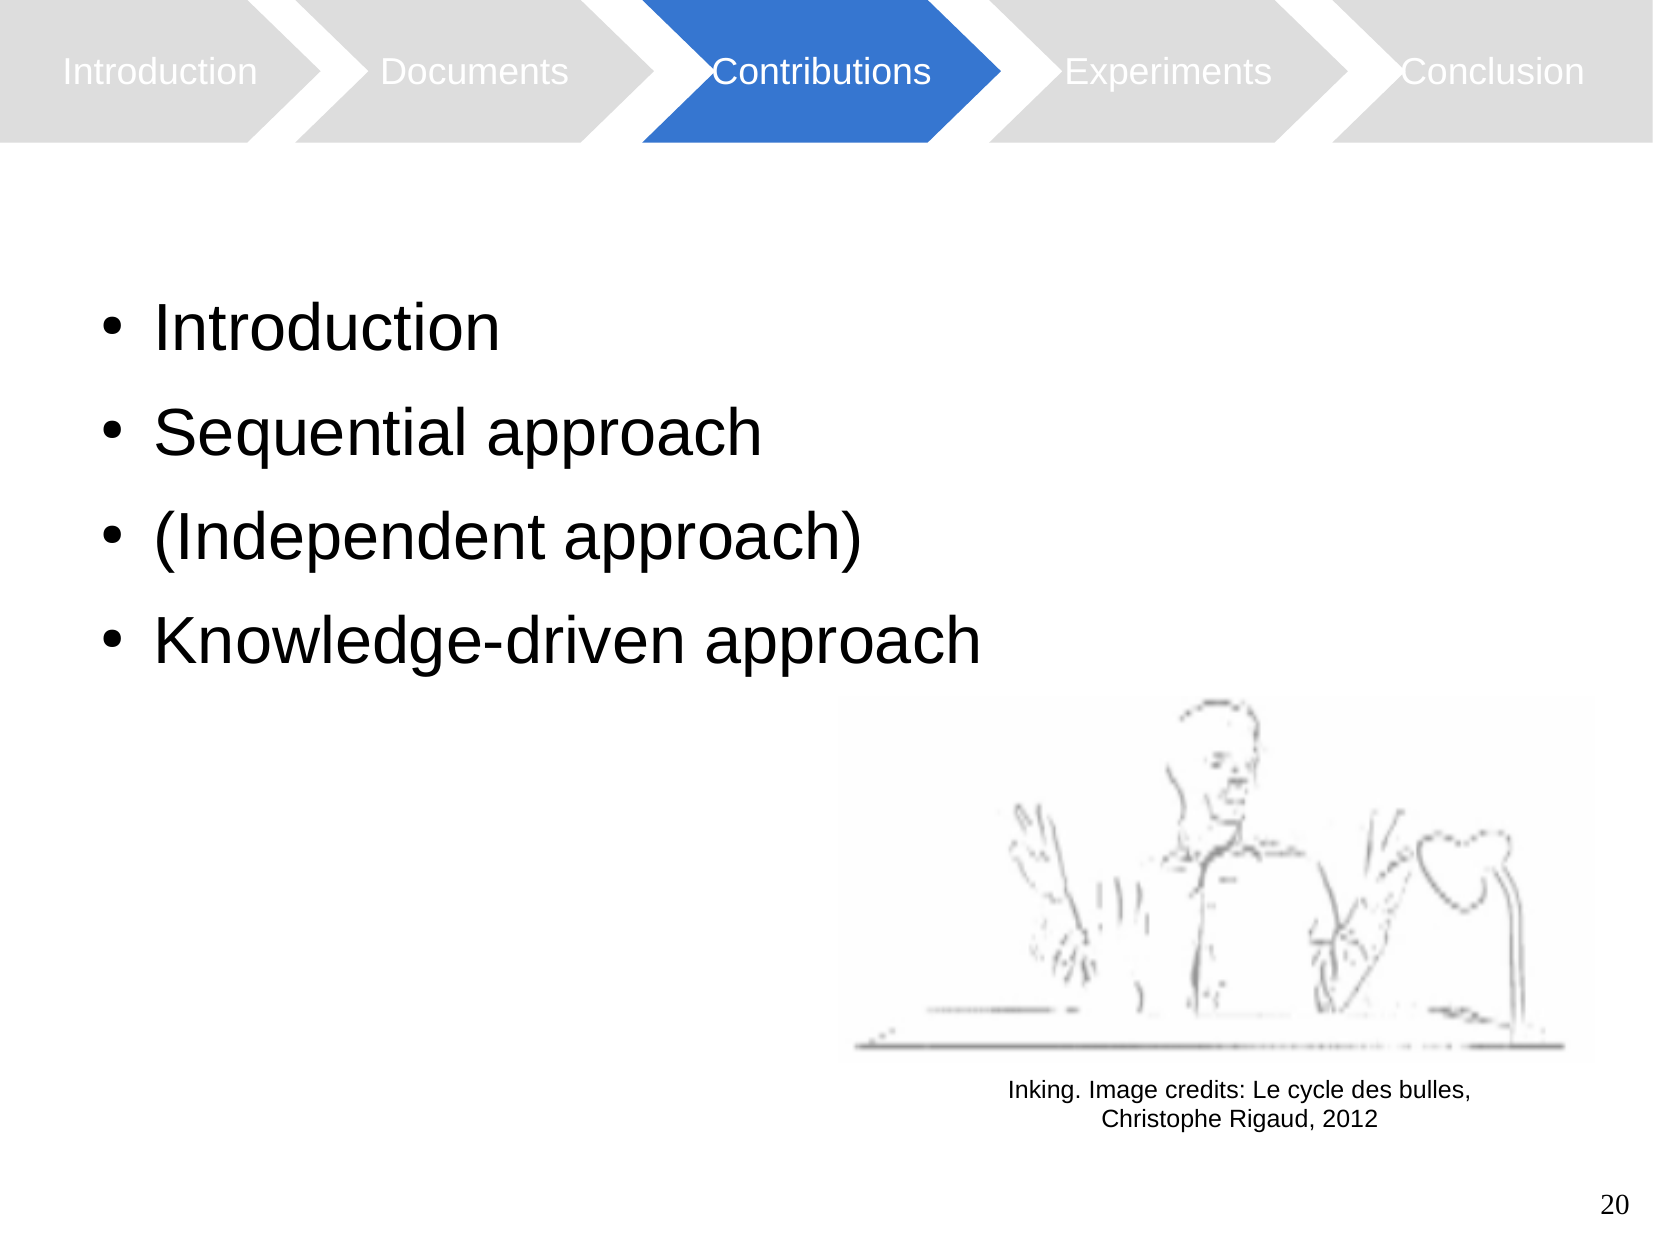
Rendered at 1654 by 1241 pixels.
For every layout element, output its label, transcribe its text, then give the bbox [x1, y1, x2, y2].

text_box Contributions [642, 0, 1001, 143]
text_box Experiments [989, 0, 1348, 143]
text_box Introduction [0, 0, 321, 143]
picture [838, 696, 1595, 1063]
text_box Inking. Image credits: Le cycle des bulles, Christophe Rigaud, 2012 [962, 1068, 1518, 1140]
text_box Conclusion [1332, 0, 1653, 143]
list Introduction Sequential approach (Independent approach) Knowledge-driven approach [82, 290, 1217, 1010]
text_box Documents [295, 0, 654, 143]
